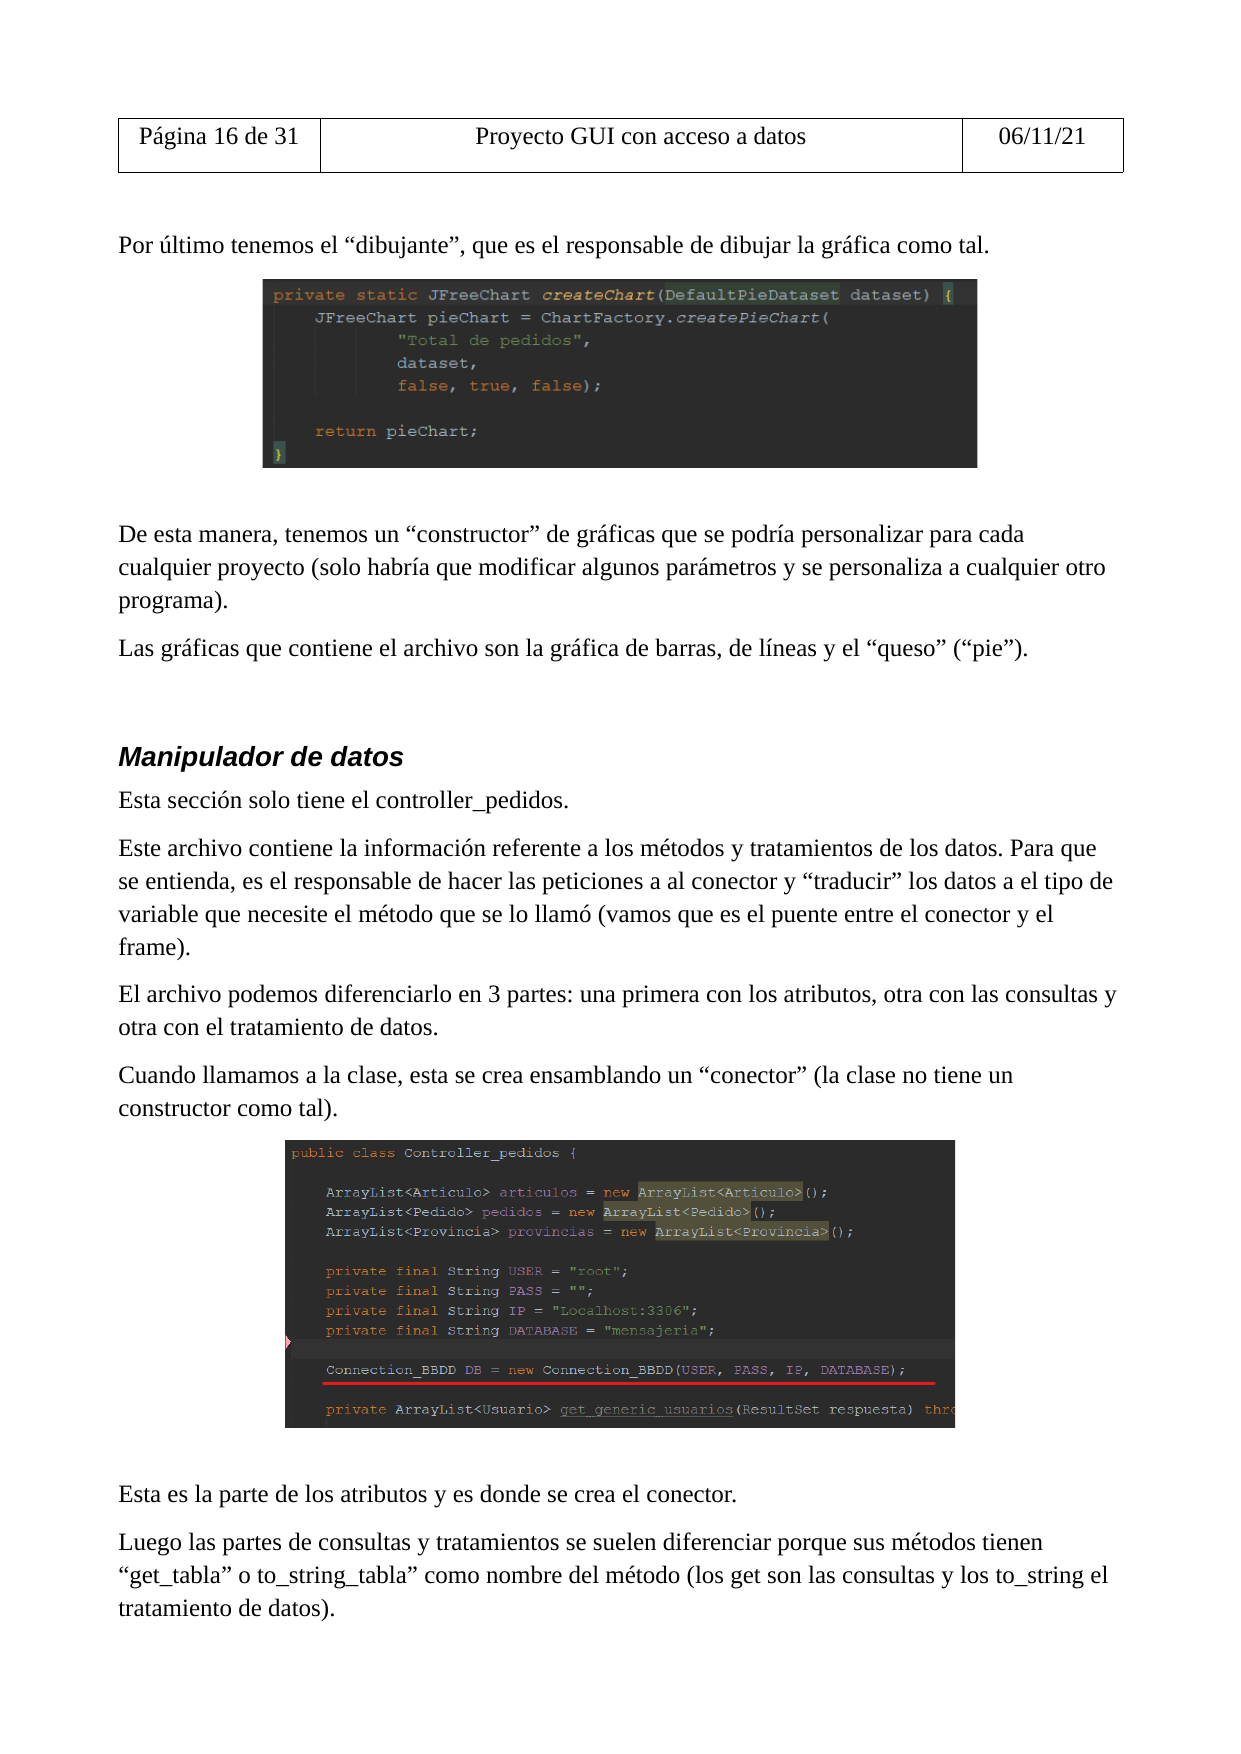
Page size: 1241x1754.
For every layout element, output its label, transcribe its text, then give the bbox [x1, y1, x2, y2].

text Cuando llamamos a la clase, esta se crea ensamblando un “conector” (la clase no tiene un constructor como tal). [118, 1060, 1122, 1122]
text Esta es la parte de los atributos y es donde se crea el conector. [118, 1479, 1122, 1508]
text Este archivo contiene la información referente a los métodos y tratamientos de los datos. Para que se entienda, es el responsable de hacer las peticiones a al conector y “traducir” los datos a el tipo de variable que necesite el método que se lo llamó (vamos que es el puente entre el conector y el frame). [118, 833, 1122, 961]
text Esta sección solo tiene el controller_pedidos. [118, 785, 1122, 814]
text Las gráficas que contiene el archivo son la gráfica de barras, de líneas y el “queso” (“pie”). [118, 633, 1122, 662]
text De esta manera, tenemos un “constructor” de gráficas que se podría personalizar para cada cualquier proyecto (solo habría que modificar algunos parámetros y se personaliza a cualquier otro programa). [118, 519, 1122, 614]
text El archivo podemos diferenciarlo en 3 partes: una primera con los atributos, otra con las consultas y otra con el tratamiento de datos. [118, 979, 1122, 1041]
text Luego las partes de consultas y tratamientos se suelen diferenciar porque sus métodos tienen “get_tabla” o to_string_tabla” como nombre del método (los get son las consultas y los to_string el tratamiento de datos). [118, 1527, 1122, 1622]
picture [262, 279, 978, 468]
picture [285, 1140, 956, 1428]
subtitle Manipulador de datos [118, 741, 1122, 773]
text Por último tenemos el “dibujante”, que es el responsable de dibujar la gráfica como tal. [118, 230, 1122, 259]
